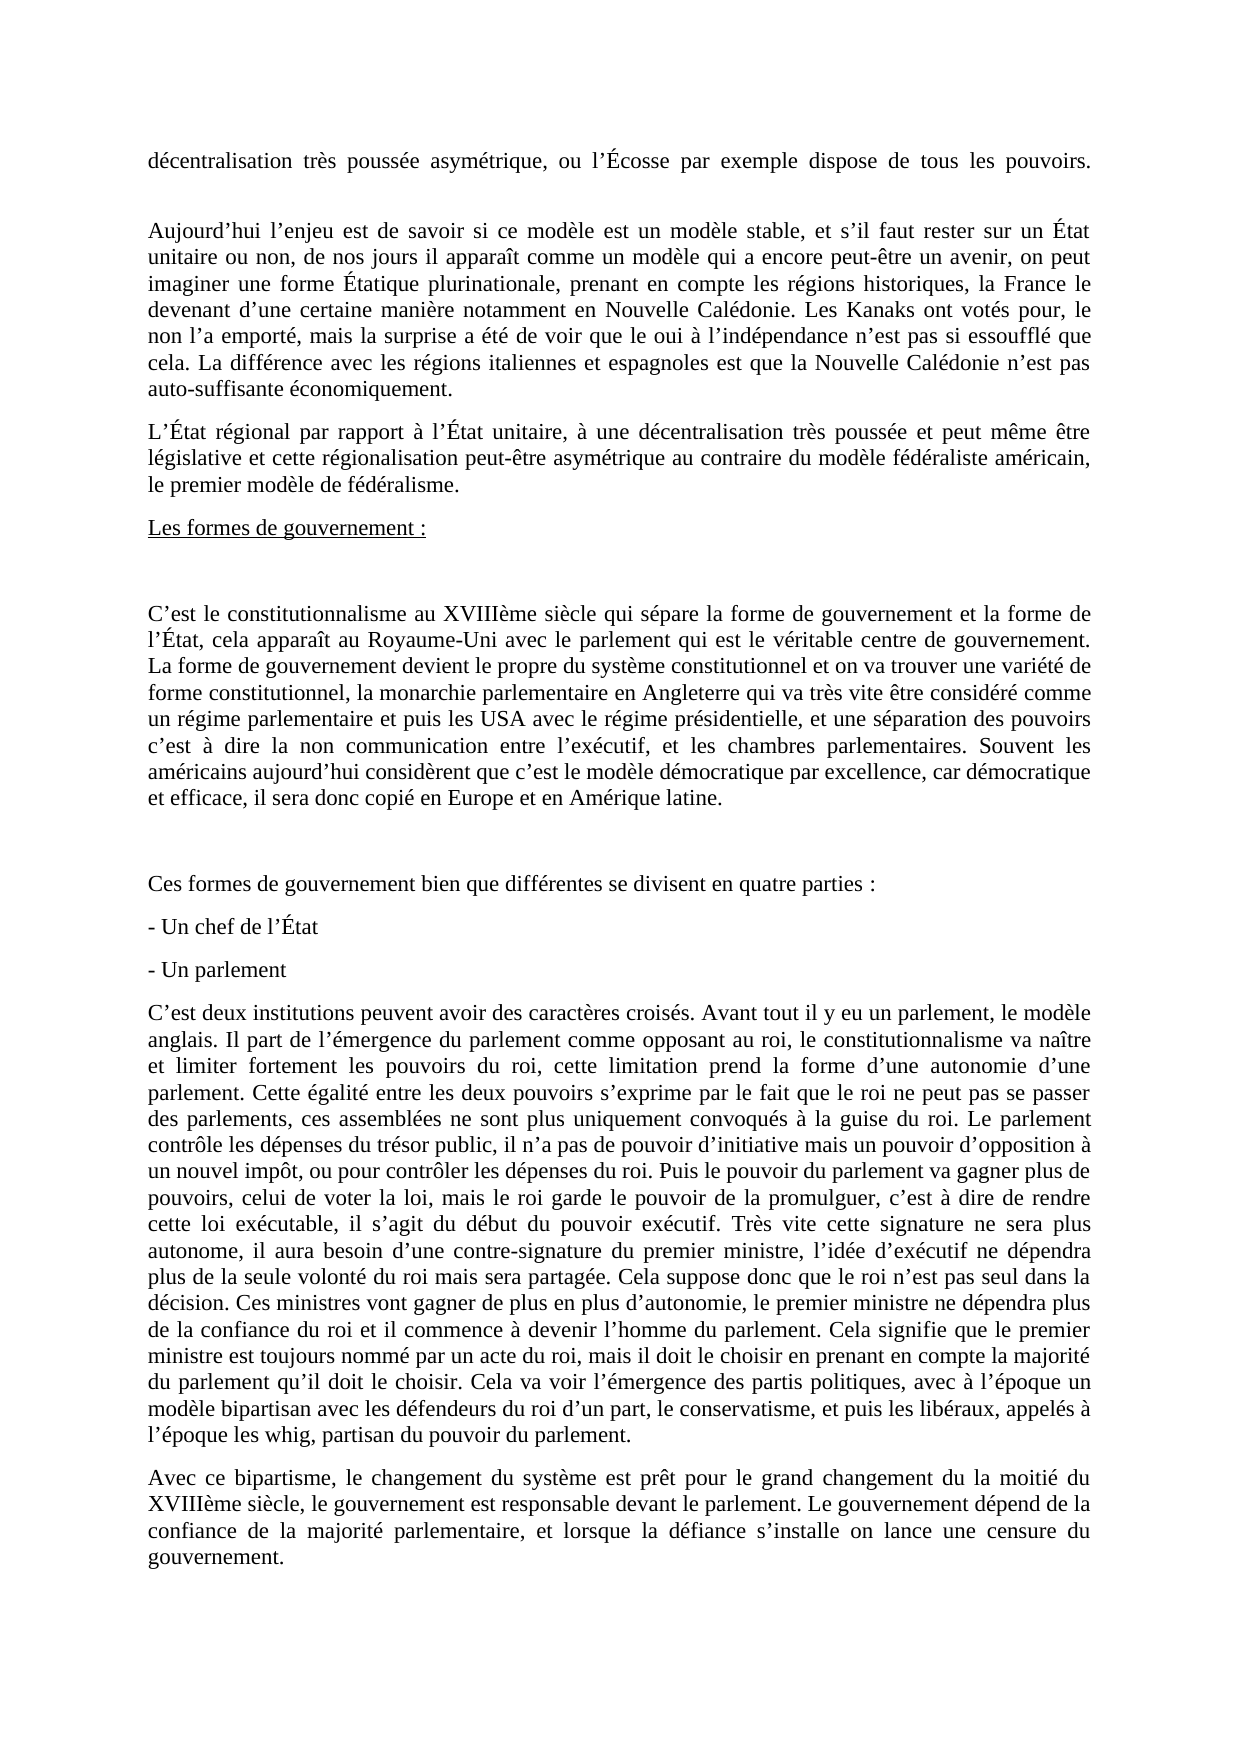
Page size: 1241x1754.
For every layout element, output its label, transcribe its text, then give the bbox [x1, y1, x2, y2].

text décentralisation très poussée asymétrique, ou l’Écosse par exemple dispose de tous les pouvoirs. [148, 148, 1093, 200]
text L’État régional par rapport à l’État unitaire, à une décentralisation très poussée et peut même être législative et cette régionalisation peut-être asymétrique au contraire du modèle fédéraliste américain, le premier modèle de fédéralisme. [148, 418, 1093, 497]
text Ces formes de gouvernement bien que différentes se divisent en quatre parties : [148, 870, 1093, 897]
text Avec ce bipartisme, le changement du système est prêt pour le grand changement du la moitié du XVIIIème siècle, le gouvernement est responsable devant le parlement. Le gouvernement dépend de la confiance de la majorité parlementaire, et lorsque la défiance s’installe on lance une censure du gouvernement. [148, 1464, 1093, 1569]
text C’est le constitutionnalisme au XVIIIème siècle qui sépare la forme de gouvernement et la forme de l’État, cela apparaît au Royaume-Uni avec le parlement qui est le véritable centre de gouvernement. La forme de gouvernement devient le propre du système constitutionnel et on va trouver une variété de forme constitutionnel, la monarchie parlementaire en Angleterre qui va très vite être considéré comme un régime parlementaire et puis les USA avec le régime présidentielle, et une séparation des pouvoirs c’est à dire la non communication entre l’exécutif, et les chambres parlementaires. Souvent les américains aujourd’hui considèrent que c’est le modèle démocratique par excellence, car démocratique et efficace, il sera donc copié en Europe et en Amérique latine. [148, 600, 1093, 811]
text Les formes de gouvernement : [148, 514, 1093, 540]
text - Un chef de l’État [148, 913, 1093, 940]
text - Un parlement [148, 956, 1093, 983]
text C’est deux institutions peuvent avoir des caractères croisés. Avant tout il y eu un parlement, le modèle anglais. Il part de l’émergence du parlement comme opposant au roi, le constitutionnalisme va naître et limiter fortement les pouvoirs du roi, cette limitation prend la forme d’une autonomie d’une parlement. Cette égalité entre les deux pouvoirs s’exprime par le fait que le roi ne peut pas se passer des parlements, ces assemblées ne sont plus uniquement convoqués à la guise du roi. Le parlement contrôle les dépenses du trésor public, il n’a pas de pouvoir d’initiative mais un pouvoir d’opposition à un nouvel impôt, ou pour contrôler les dépenses du roi. Puis le pouvoir du parlement va gagner plus de pouvoirs, celui de voter la loi, mais le roi garde le pouvoir de la promulguer, c’est à dire de rendre cette loi exécutable, il s’agit du début du pouvoir exécutif. Très vite cette signature ne sera plus autonome, il aura besoin d’une contre-signature du premier ministre, l’idée d’exécutif ne dépendra plus de la seule volonté du roi mais sera partagée. Cela suppose donc que le roi n’est pas seul dans la décision. Ces ministres vont gagner de plus en plus d’autonomie, le premier ministre ne dépendra plus de la confiance du roi et il commence à devenir l’homme du parlement. Cela signifie que le premier ministre est toujours nommé par un acte du roi, mais il doit le choisir en prenant en compte la majorité du parlement qu’il doit le choisir. Cela va voir l’émergence des partis politiques, avec à l’époque un modèle bipartisan avec les défendeurs du roi d’un part, le conservatisme, et puis les libéraux, appelés à l’époque les whig, partisan du pouvoir du parlement. [148, 999, 1093, 1447]
text Aujourd’hui l’enjeu est de savoir si ce modèle est un modèle stable, et s’il faut rester sur un État unitaire ou non, de nos jours il apparaît comme un modèle qui a encore peut-être un avenir, on peut imaginer une forme Étatique plurinationale, prenant en compte les régions historiques, la France le devenant d’une certaine manière notamment en Nouvelle Calédonie. Les Kanaks ont votés pour, le non l’a emporté, mais la surprise a été de voir que le oui à l’indépendance n’est pas si essoufflé que cela. La différence avec les régions italiennes et espagnoles est que la Nouvelle Calédonie n’est pas auto-suffisante économiquement. [148, 217, 1093, 401]
